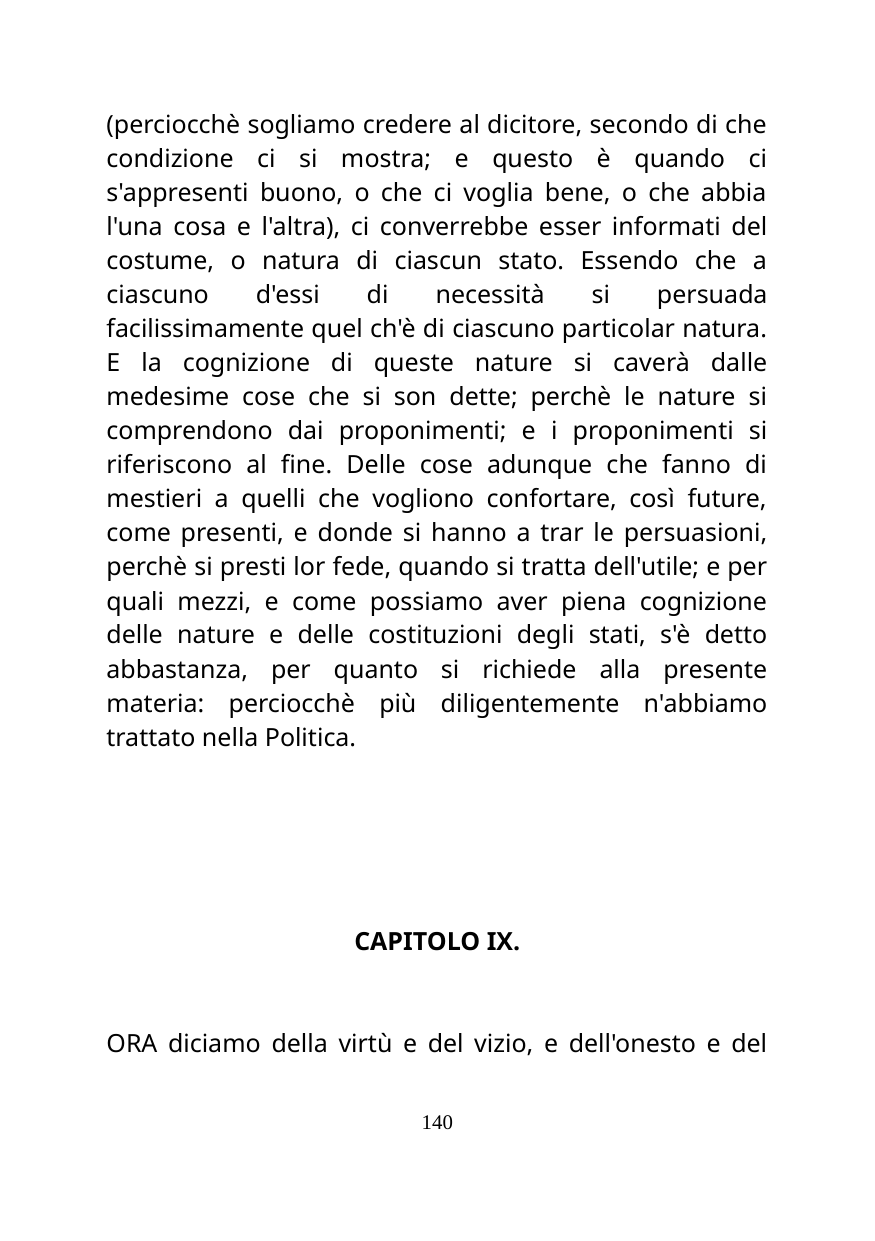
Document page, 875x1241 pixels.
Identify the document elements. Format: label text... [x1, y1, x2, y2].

text (perciocchè sogliamo credere al dicitore, secondo di che condizione ci si mostra; e questo è quando ci s'appresenti buono, o che ci voglia bene, o che abbia l'una cosa e l'altra), ci converrebbe esser informati del costume, o natura di ciascun stato. Essendo che a ciascuno d'essi di necessità si persuada facilissimamente quel ch'è di ciascuno particolar natura. E la cognizione di queste nature si caverà dalle medesime cose che si son dette; perchè le nature si comprendono dai proponimenti; e i proponimenti si riferiscono al fine. Delle cose adunque che fanno di mestieri a quelli che vogliono confortare, così future, come presenti, e donde si hanno a trar le persuasioni, perchè si presti lor fede, quando si tratta dell'utile; e per quali mezzi, e come possiamo aver piena cognizione delle nature e delle costituzioni degli stati, s'è detto abbastanza, per quanto si richiede alla presente materia: perciocchè più diligentemente n'abbiamo trattato nella Politica. [106, 106, 768, 753]
text CAPITOLO IX. [106, 924, 768, 958]
text ORA diciamo della virtù e del vizio, e dell'onesto e del [106, 1026, 768, 1060]
